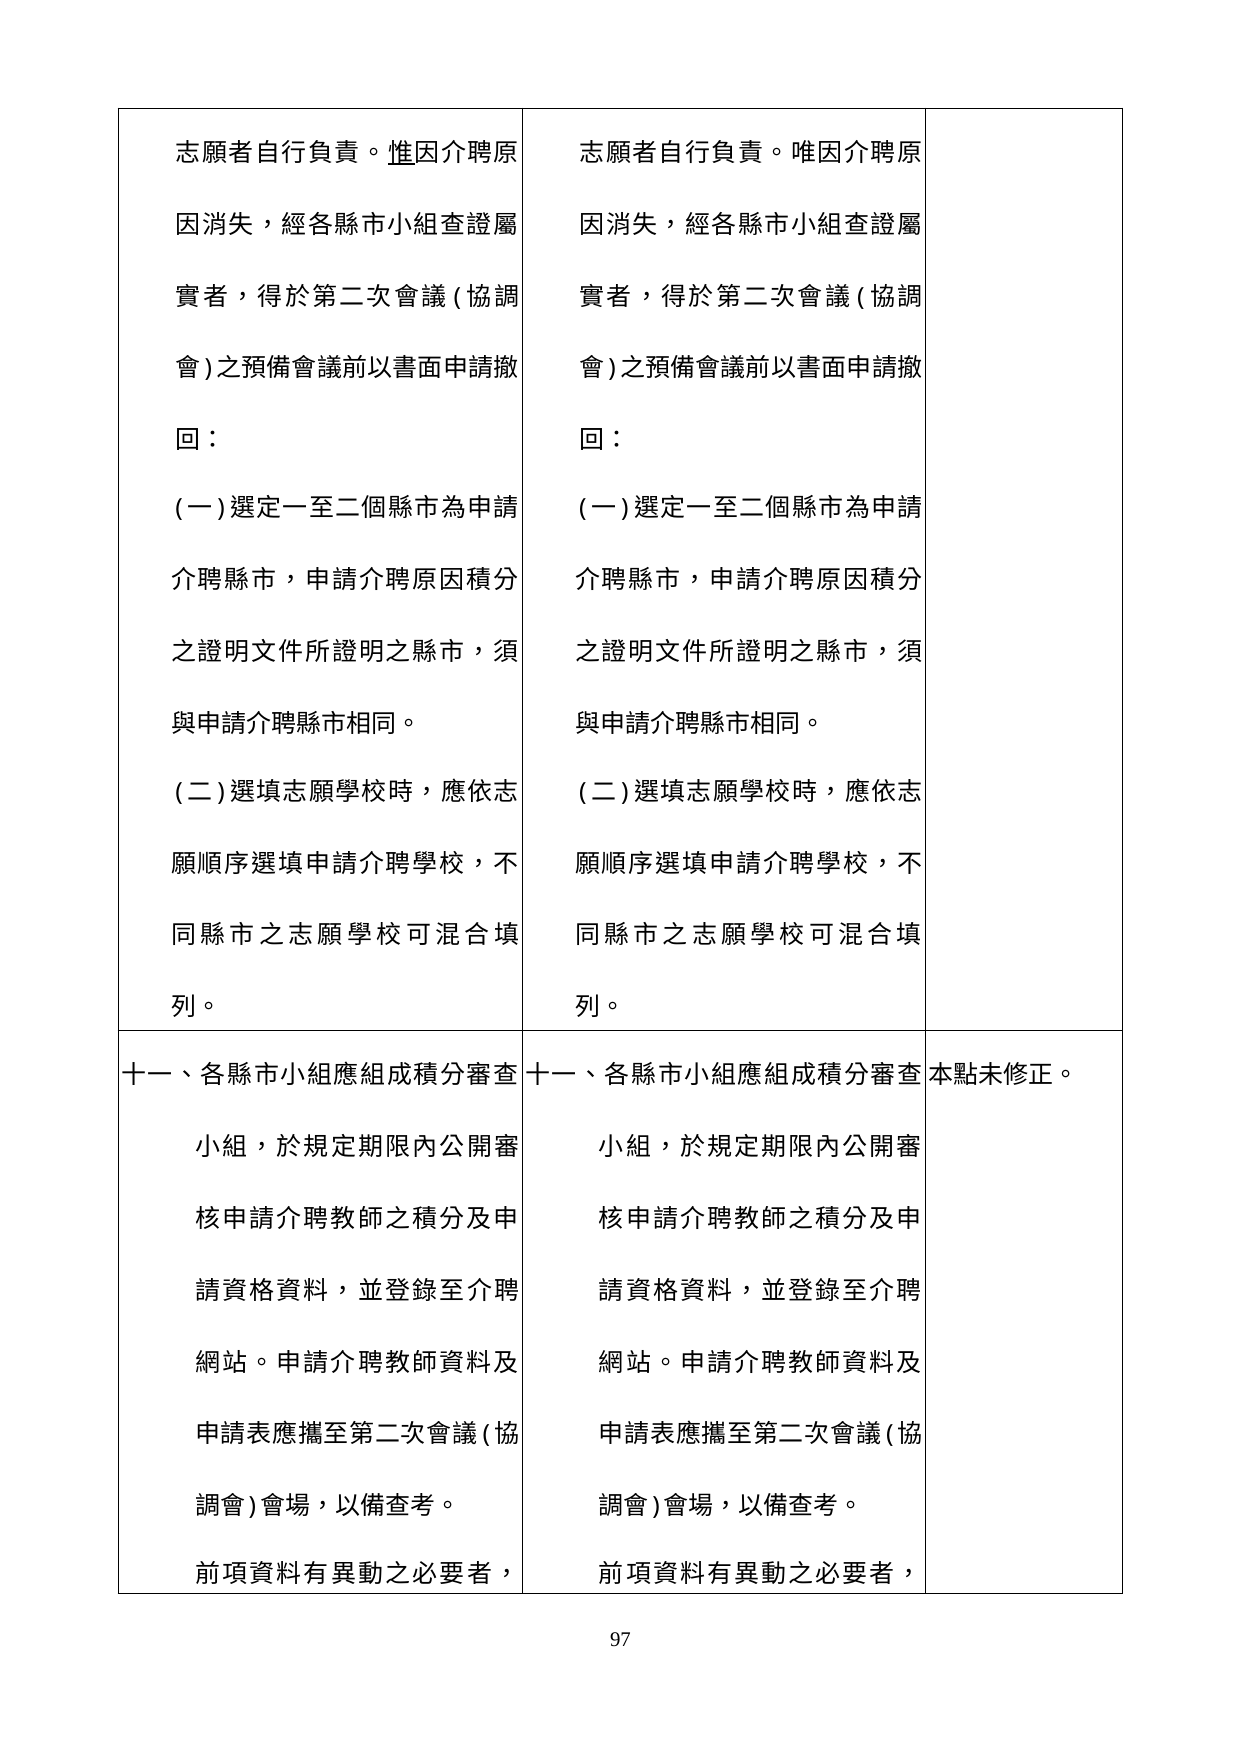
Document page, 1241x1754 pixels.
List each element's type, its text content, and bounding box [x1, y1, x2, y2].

table_cell 十一、各縣市小組應組成積分審查小組，於規定期限內公開審核申請介聘教師之積分及申請資格資料，並登錄至介聘網站。申請介聘教師資料及申請表應攜至第二次會議(協調會)會場，以備查考。 前項資料有異動之必要者， [119, 1031, 522, 1593]
table_cell [926, 109, 1122, 1030]
table_cell 志願者自行負責。惟因介聘原因消失，經各縣市小組查證屬實者，得於第二次會議(協調會)之預備會議前以書面申請撤回： (一)選定一至二個縣市為申請介聘縣市，申請介聘原因積分之證明文件所證明之縣市，須與申請介聘縣市相同。 (二)選填志願學校時，應依志願順序選填申請介聘學校，不同縣市之志願學校可混合填列。 [119, 109, 522, 1030]
table_cell 十一、各縣市小組應組成積分審查小組，於規定期限內公開審核申請介聘教師之積分及申請資格資料，並登錄至介聘網站。申請介聘教師資料及申請表應攜至第二次會議(協調會)會場，以備查考。 前項資料有異動之必要者， [523, 1031, 925, 1593]
table_cell 志願者自行負責。唯因介聘原因消失，經各縣市小組查證屬實者，得於第二次會議(協調會)之預備會議前以書面申請撤回： (一)選定一至二個縣市為申請介聘縣市，申請介聘原因積分之證明文件所證明之縣市，須與申請介聘縣市相同。 (二)選填志願學校時，應依志願順序選填申請介聘學校，不同縣市之志願學校可混合填列。 [523, 109, 925, 1030]
table_cell 本點未修正。 [926, 1031, 1122, 1593]
